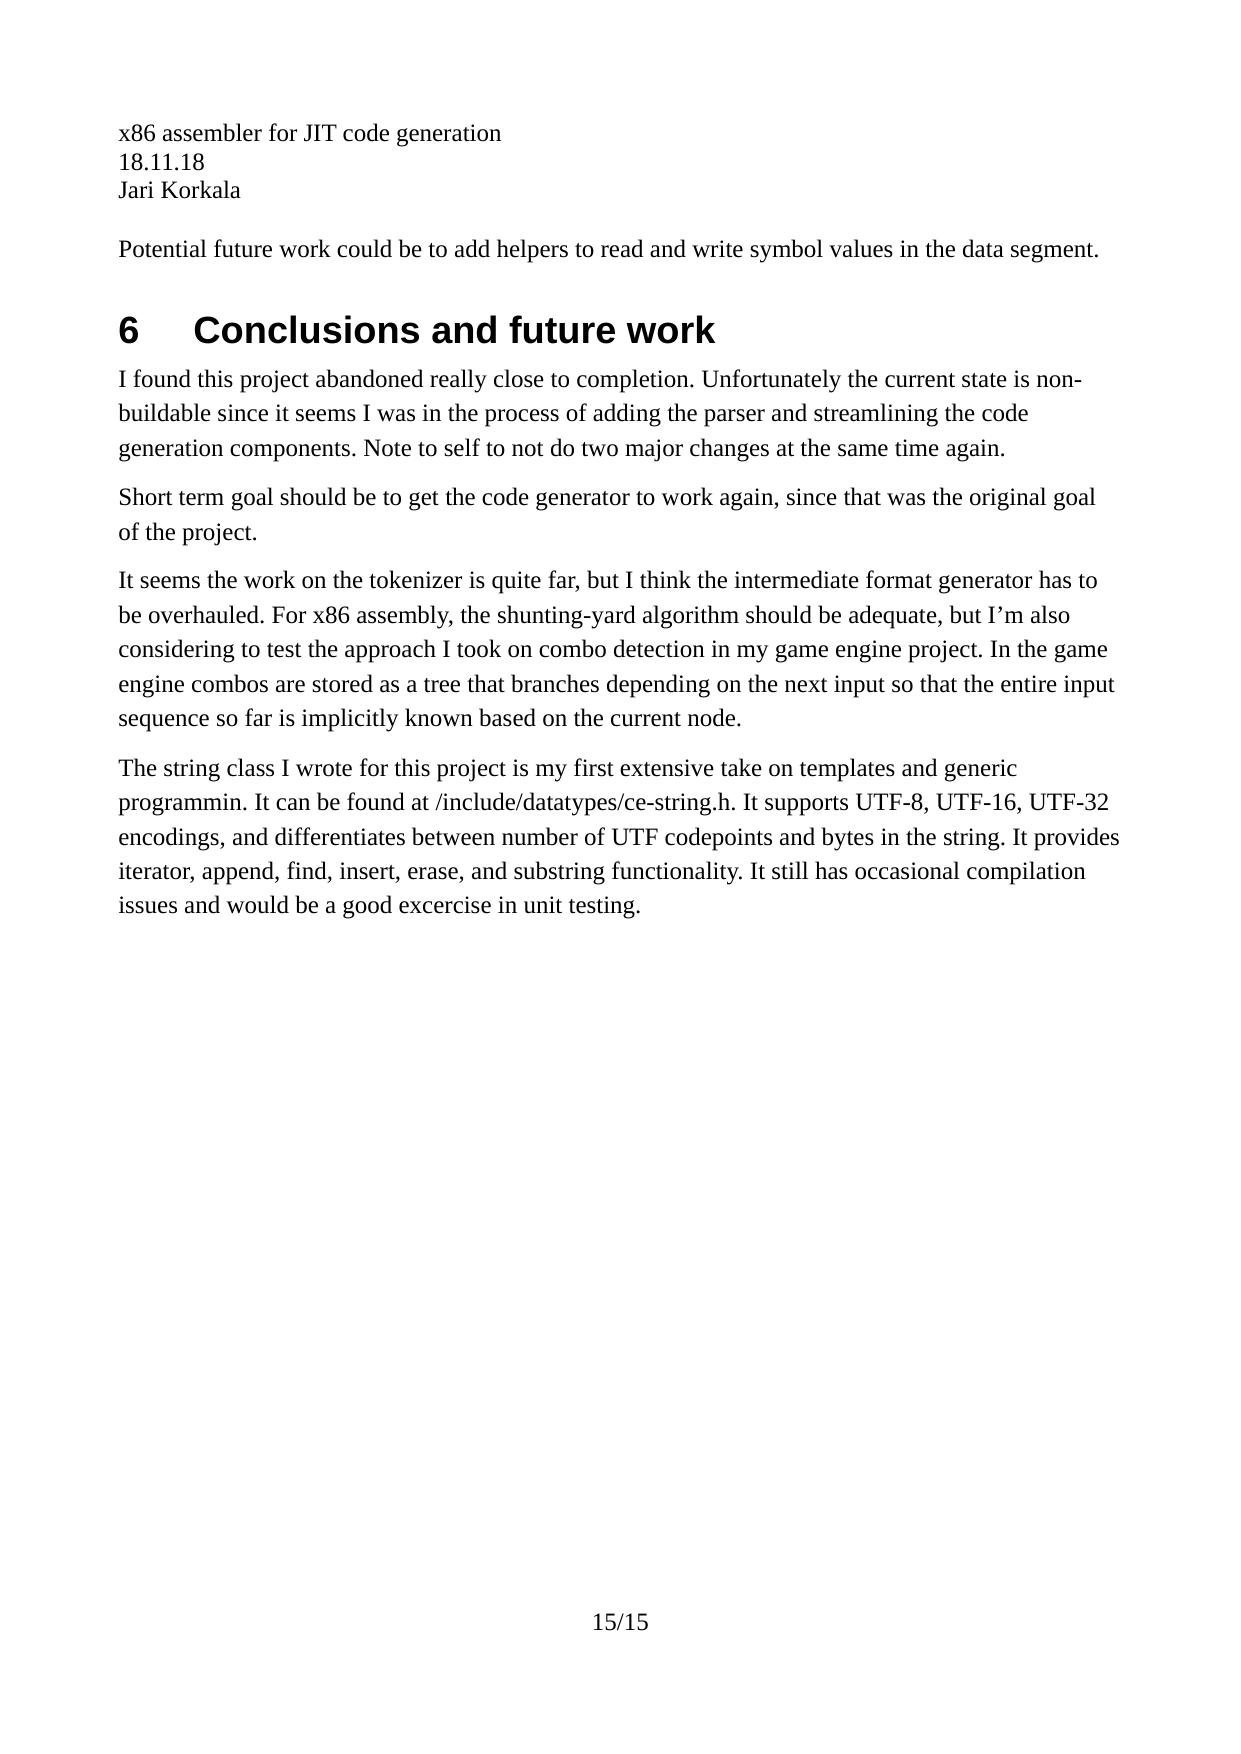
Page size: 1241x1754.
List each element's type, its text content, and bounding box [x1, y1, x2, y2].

text I found this project abandoned really close to completion. Unfortunately the current state is non-buildable since it seems I was in the process of adding the parser and streamlining the code generation components. Note to self to not do two major changes at the same time again. [118, 364, 1122, 462]
text It seems the work on the tokenizer is quite far, but I think the intermediate format generator has to be overhauled. For x86 assembly, the shunting-yard algorithm should be adequate, but I’m also considering to test the approach I took on combo detection in my game engine project. In the game engine combos are stored as a tree that branches depending on the next input so that the entire input sequence so far is implicitly known based on the current node. [118, 566, 1122, 732]
text Short term goal should be to get the code generator to work again, since that was the original goal of the project. [118, 482, 1122, 545]
subtitle Conclusions and future work [118, 308, 1122, 352]
text Potential future work could be to add helpers to read and write symbol values in the data segment. [118, 234, 1122, 263]
text The string class I wrote for this project is my first extensive take on templates and generic programmin. It can be found at /include/datatypes/ce-string.h. It supports UTF-8, UTF-16, UTF-32 encodings, and differentiates between number of UTF codepoints and bytes in the string. It provides iterator, append, find, insert, erase, and substring functionality. It still has occasional compilation issues and would be a good excercise in unit testing. [118, 753, 1122, 919]
